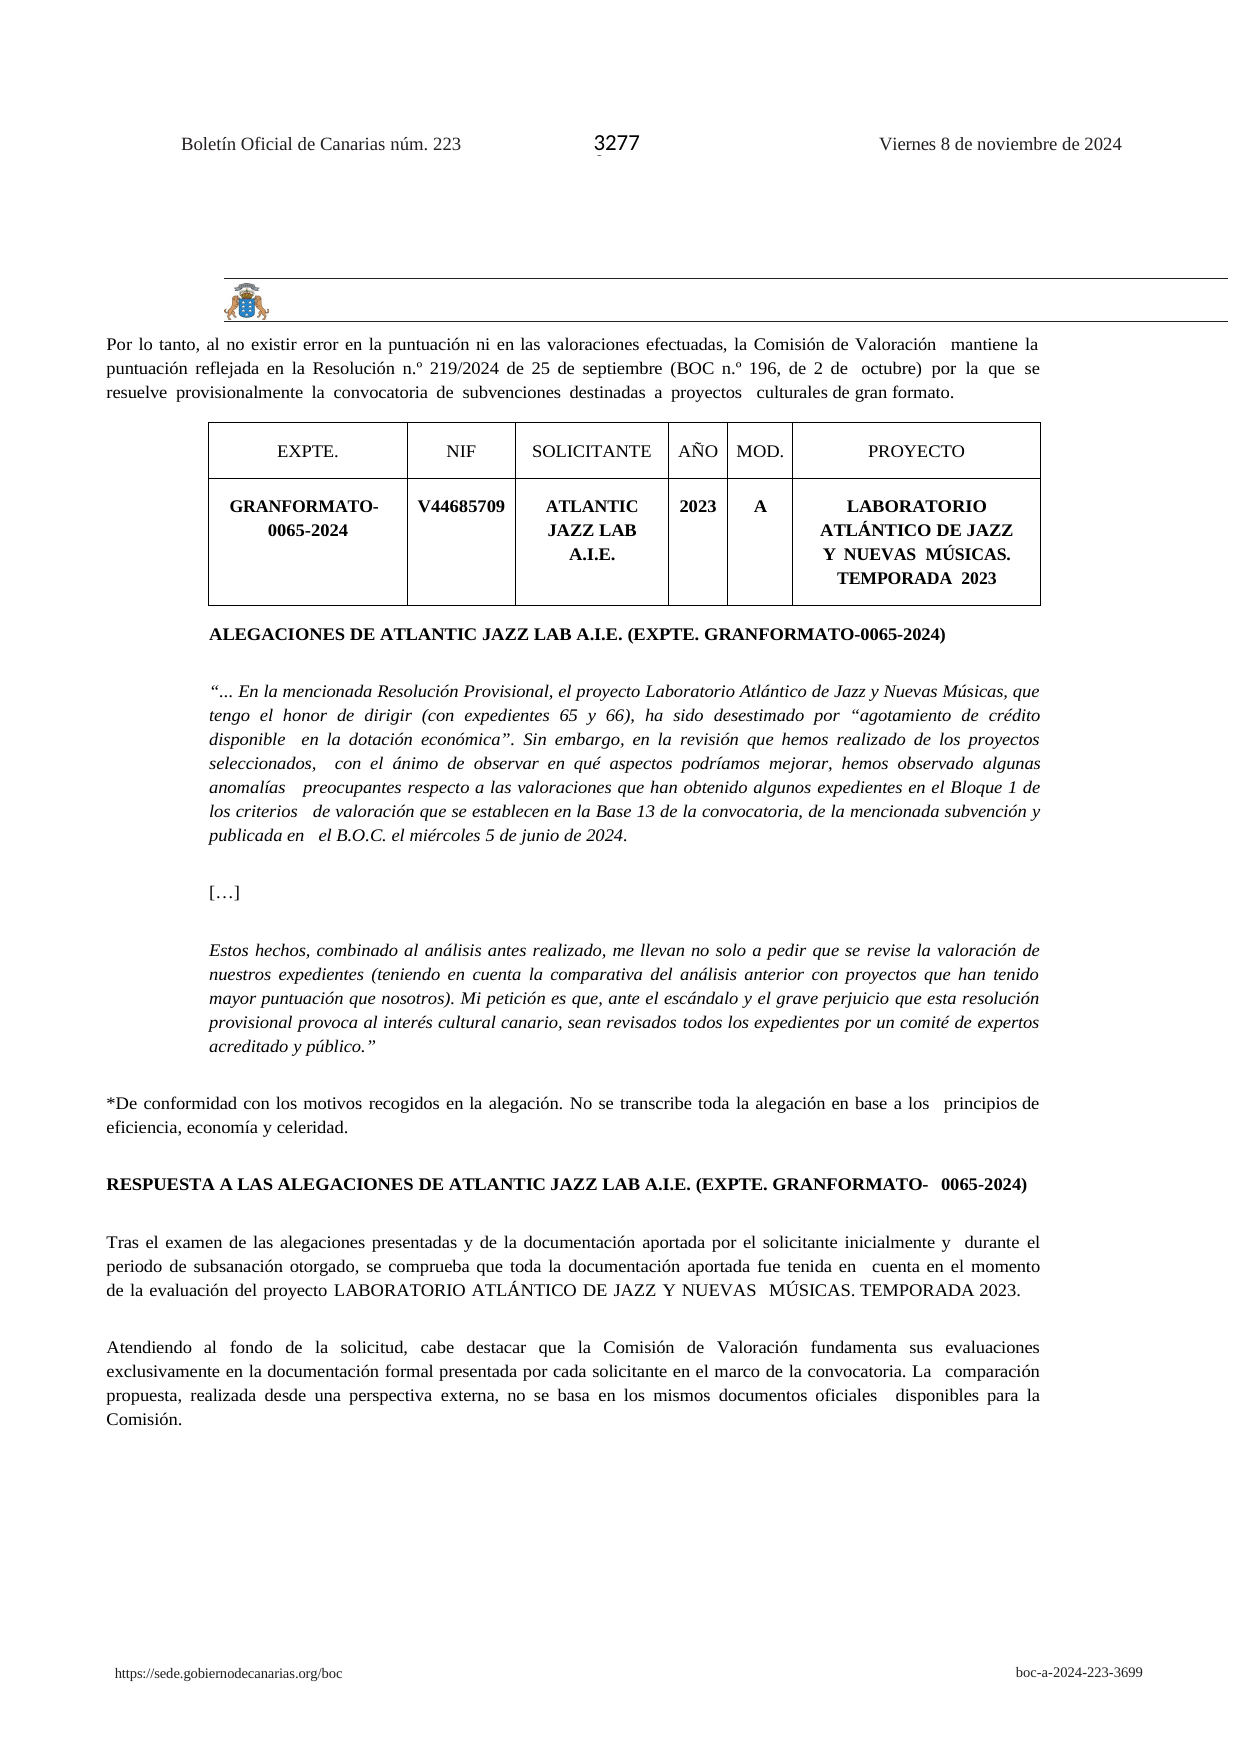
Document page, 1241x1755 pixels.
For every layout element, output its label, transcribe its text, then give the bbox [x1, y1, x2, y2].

table_cell 2023 [669, 479, 727, 605]
text Tras el examen de las alegaciones presentadas y de la documentación aportada por el solicitante inicialmente y durante el periodo de subsanación otorgado, se comprueba que toda la documentación aportada fue tenida en cuenta en el momento de la evaluación del proyecto LABORATORIO ATLÁNTICO DE JAZZ Y NUEVAS MÚSICAS. TEMPORADA 2023. [106, 1232, 1041, 1300]
subtitle ALEGACIONES DE ATLANTIC JAZZ LAB A.I.E. (EXPTE. GRANFORMATO-0065-2024) [209, 624, 1155, 644]
table_cell LABORATORIO ATLÁNTICO DE JAZZ Y NUEVAS MÚSICAS. TEMPORADA 2023 [793, 479, 1040, 605]
table_cell V44685709 [408, 479, 515, 605]
text Atendiendo al fondo de la solicitud, cabe destacar que la Comisión de Valoración fundamenta sus evaluaciones exclusivamente en la documentación formal presentada por cada solicitante en el marco de la convocatoria. La comparación propuesta, realizada desde una perspectiva externa, no se basa en los mismos documentos oficiales disponibles para la Comisión. [106, 1337, 1040, 1429]
table_cell A [728, 479, 792, 605]
text *De conformidad con los motivos recogidos en la alegación. No se transcribe toda la alegación en base a los principios de eficiencia, economía y celeridad. [106, 1093, 1039, 1137]
text Por lo tanto, al no existir error en la puntuación ni en las valoraciones efectuadas, la Comisión de Valoración mantiene la puntuación reflejada en la Resolución n.º 219/2024 de 25 de septiembre (BOC n.º 196, de 2 de octubre) por la que se resuelve provisionalmente la convocatoria de subvenciones destinadas a proyectos culturales de gran formato. [106, 334, 1040, 402]
subtitle RESPUESTA A LAS ALEGACIONES DE ATLANTIC JAZZ LAB A.I.E. (EXPTE. GRANFORMATO- 0065-2024) [106, 1174, 1040, 1194]
table_header NIF [408, 423, 515, 478]
text “... En la mencionada Resolución Provisional, el proyecto Laboratorio Atlántico de Jazz y Nuevas Músicas, que tengo el honor de dirigir (con expedientes 65 y 66), ha sido desestimado por “agotamiento de crédito disponible en la dotación económica”. Sin embargo, en la revisión que hemos realizado de los proyectos seleccionados, con el ánimo de observar en qué aspectos podríamos mejorar, hemos observado algunas anomalías preocupantes respecto a las valoraciones que han obtenido algunos expedientes en el Bloque 1 de los criterios de valoración que se establecen en la Base 13 de la convocatoria, de la mencionada subvención y publicada en el B.O.C. el miércoles 5 de junio de 2024. [209, 681, 1041, 845]
table_cell GRANFORMATO- 0065-2024 [209, 479, 407, 605]
table_cell ATLANTIC JAZZ LAB A.I.E. [516, 479, 668, 605]
table_header AÑO [669, 423, 727, 478]
table_header EXPTE. [209, 423, 407, 478]
text […] [209, 882, 1155, 902]
table_header SOLICITANTE [516, 423, 668, 478]
table_header PROYECTO [793, 423, 1040, 478]
table_header MOD. [728, 423, 792, 478]
text Estos hechos, combinado al análisis antes realizado, me llevan no solo a pedir que se revise la valoración de nuestros expedientes (teniendo en cuenta la comparativa del análisis anterior con proyectos que han tenido mayor puntuación que nosotros). Mi petición es que, ante el escándalo y el grave perjuicio que esta resolución provisional provoca al interés cultural canario, sean revisados todos los expedientes por un comité de expertos acreditado y público.” [209, 939, 1040, 1056]
